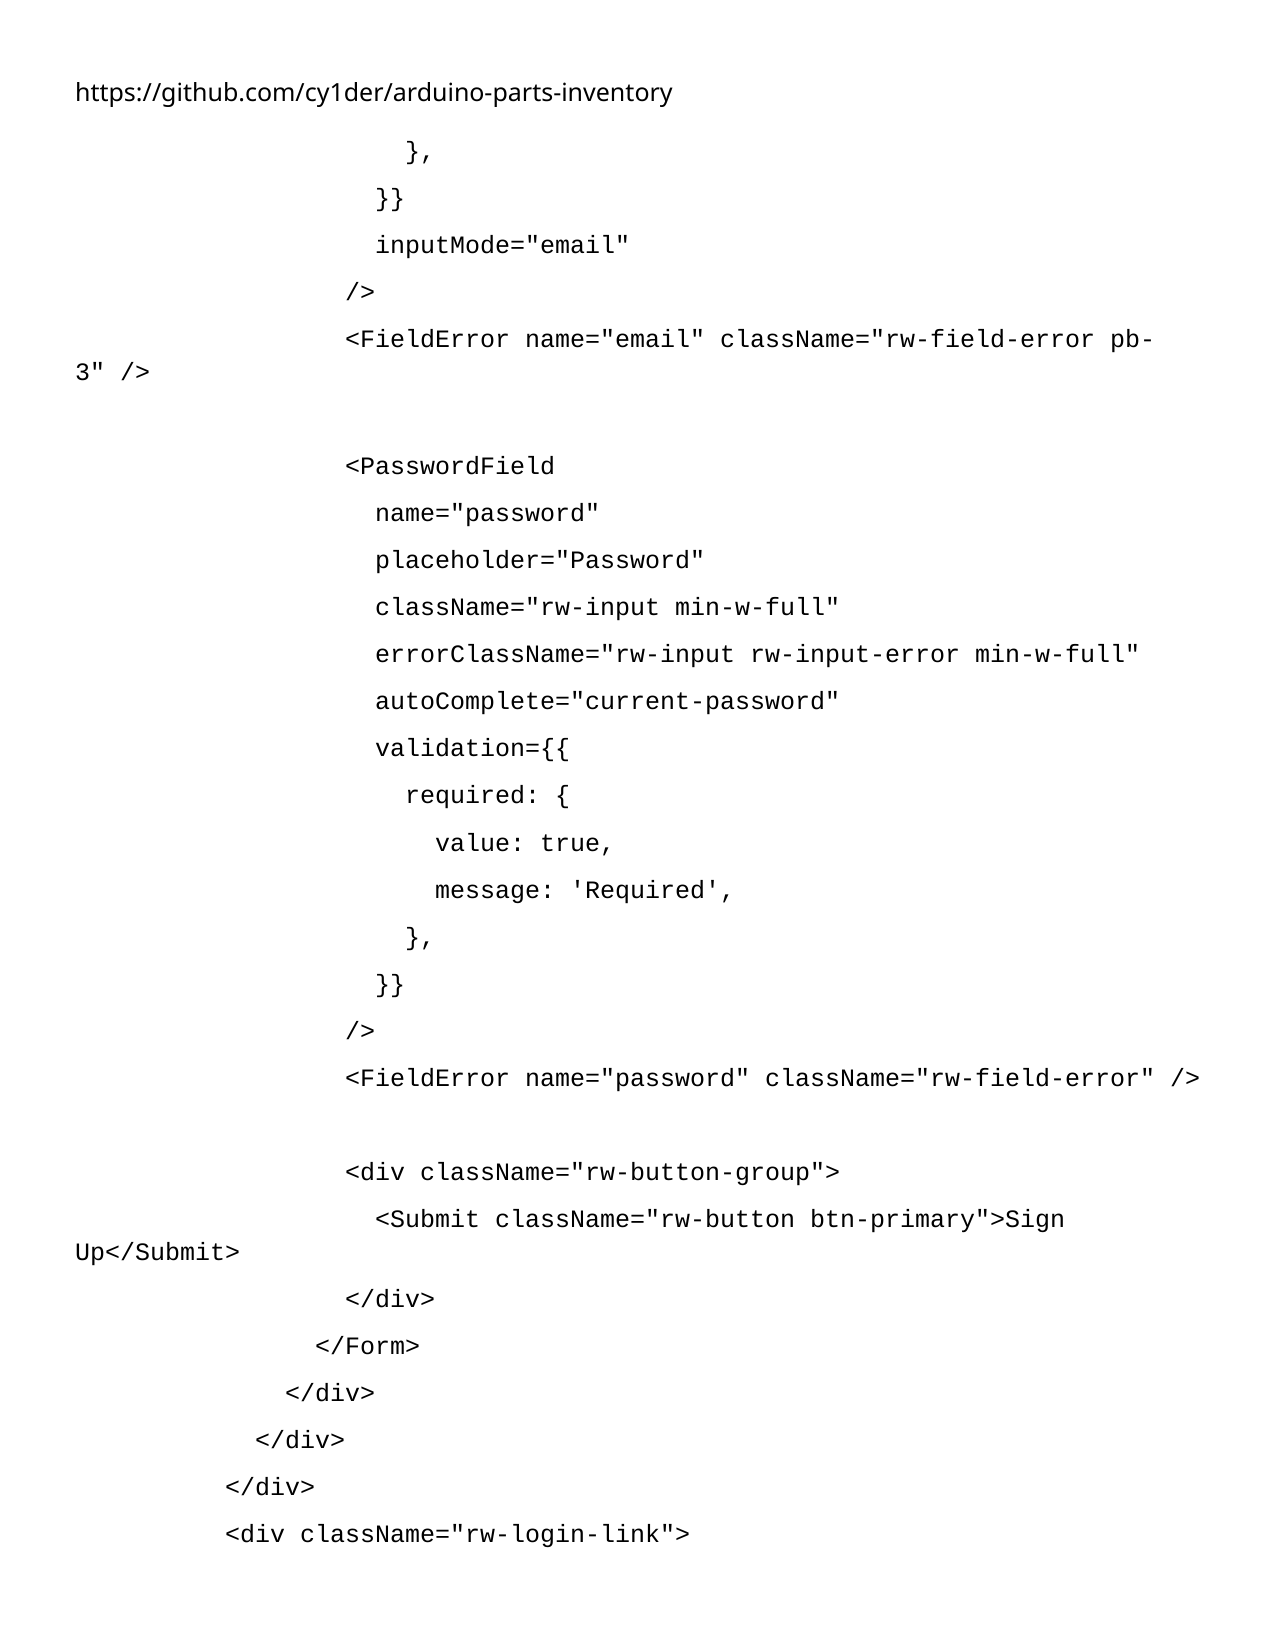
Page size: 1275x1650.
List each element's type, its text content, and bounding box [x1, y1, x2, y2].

text <Submit className="rw-button btn-primary">Sign Up</Submit> [75, 1207, 1200, 1268]
text }} [75, 971, 1200, 1000]
text <PasswordField [75, 453, 1200, 482]
text /> [75, 280, 1200, 308]
text </div> [75, 1381, 1200, 1409]
text value: true, [75, 830, 1200, 858]
text errorClassName="rw-input rw-input-error min-w-full" [75, 642, 1200, 670]
text required: { [75, 783, 1200, 811]
text /> [75, 1018, 1200, 1047]
text name="password" [75, 501, 1200, 529]
text </div> [75, 1475, 1200, 1503]
text <div className="rw-login-link"> [75, 1522, 1200, 1550]
text className="rw-input min-w-full" [75, 595, 1200, 623]
text </Form> [75, 1333, 1200, 1362]
text </div> [75, 1286, 1200, 1315]
text <FieldError name="password" className="rw-field-error" /> [75, 1066, 1200, 1094]
text }, [75, 138, 1200, 167]
text <FieldError name="email" className="rw-field-error pb-3" /> [75, 327, 1200, 388]
text }, [75, 924, 1200, 953]
text autoComplete="current-password" [75, 689, 1200, 717]
text placeholder="Password" [75, 548, 1200, 576]
text inputMode="email" [75, 233, 1200, 261]
text }} [75, 186, 1200, 214]
text message: 'Required', [75, 877, 1200, 906]
text </div> [75, 1428, 1200, 1456]
text validation={{ [75, 736, 1200, 764]
text <div className="rw-button-group"> [75, 1160, 1200, 1188]
